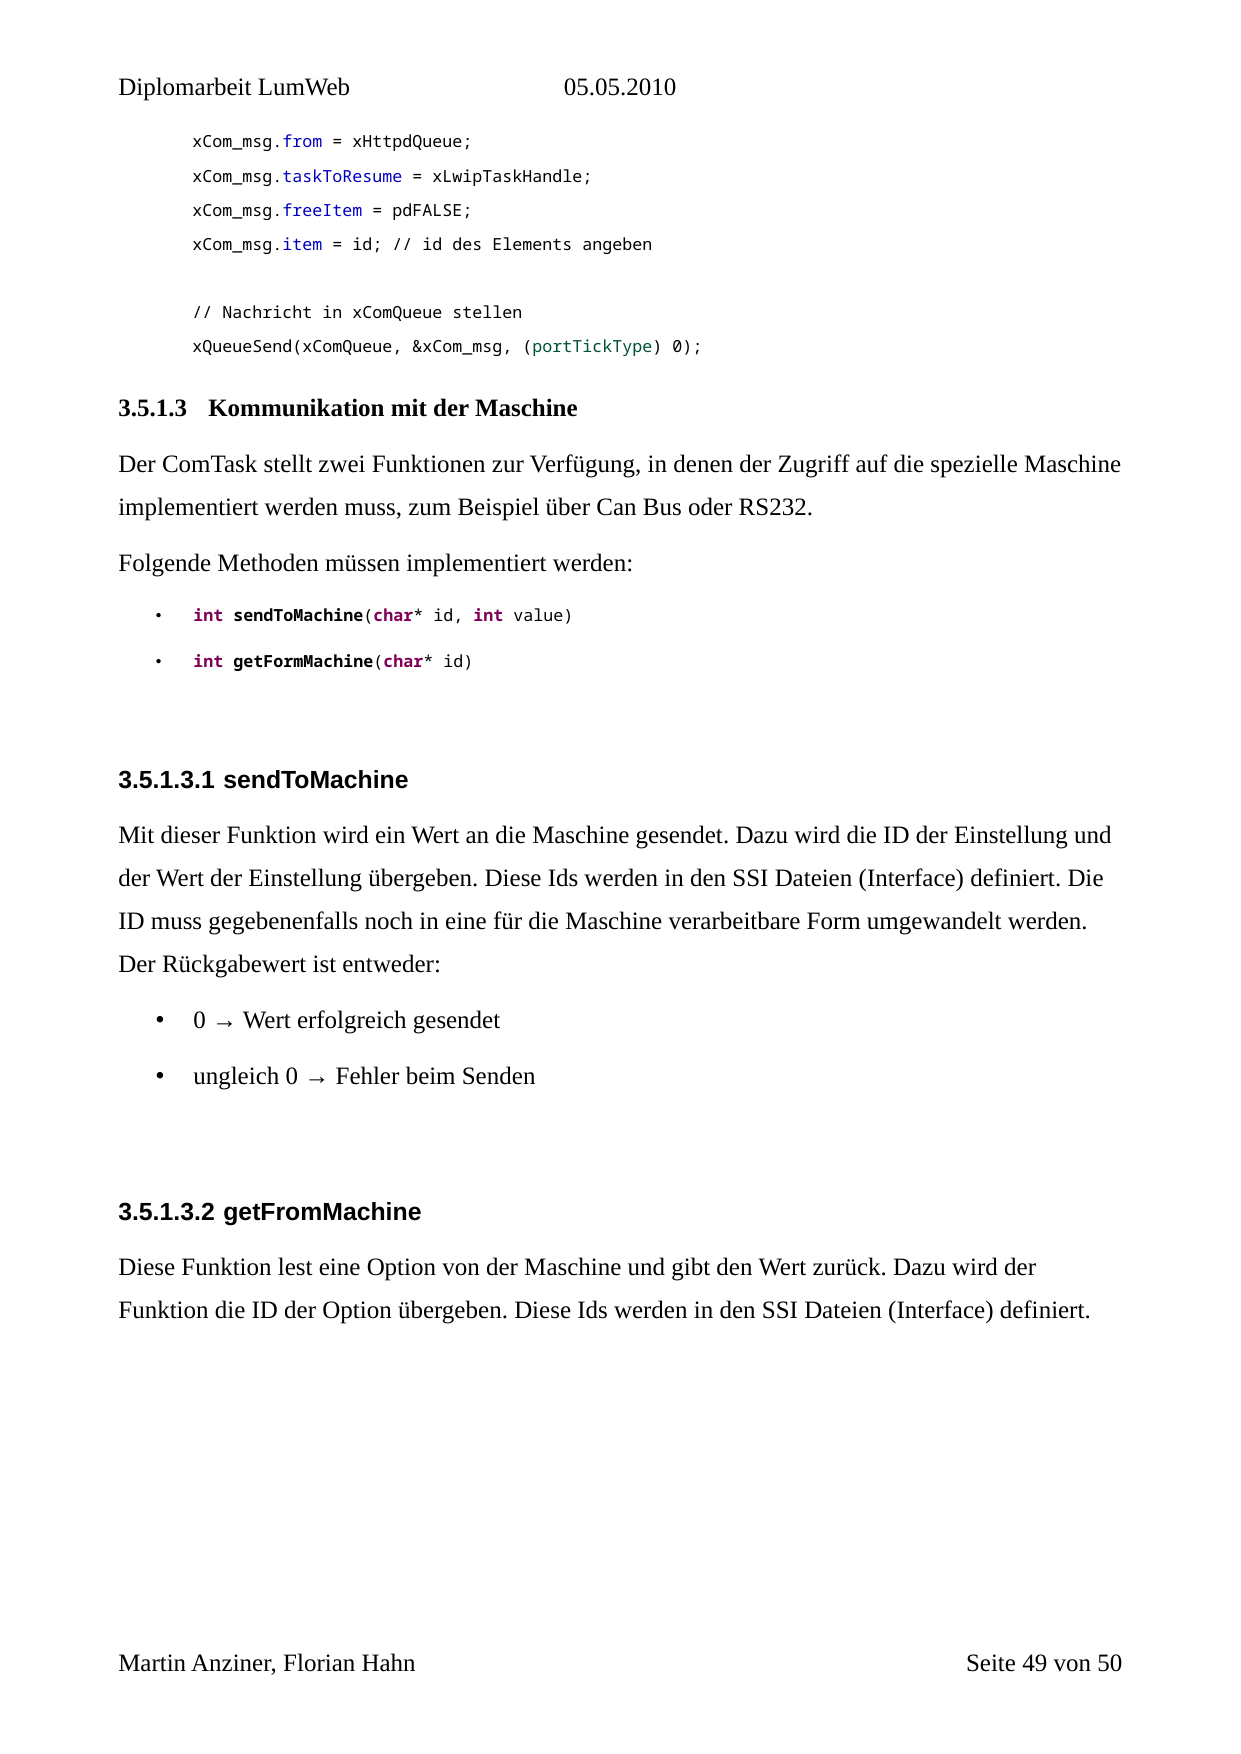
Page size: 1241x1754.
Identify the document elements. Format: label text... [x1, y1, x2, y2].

text Folgende Methoden müssen implementiert werden: [118, 548, 1122, 577]
text xCom_msg.freeItem = pdFALSE; [118, 198, 1122, 221]
text Der ComTask stellt zwei Funktionen zur Verfügung, in denen der Zugriff auf die spezielle Maschine implementiert werden muss, zum Beispiel über Can Bus oder RS232. [118, 449, 1122, 521]
text Diese Funktion lest eine Option von der Maschine und gibt den Wert zurück. Dazu wird der Funktion die ID der Option übergeben. Diese Ids werden in den SSI Dateien (Interface) definiert. [118, 1252, 1122, 1324]
text Mit dieser Funktion wird ein Wert an die Maschine gesendet. Dazu wird die ID der Einstellung und der Wert der Einstellung übergeben. Diese Ids werden in den SSI Dateien (Interface) definiert. Die ID muss gegebenenfalls noch in eine für die Maschine verarbeitbare Form umgewandelt werden. Der Rückgabewert ist entweder: [118, 820, 1122, 978]
subtitle sendToMachine [118, 765, 1122, 793]
list int sendToMachine(char* id, int value) [156, 603, 1122, 626]
list 0 → Wert erfolgreich gesendet [156, 1005, 1122, 1034]
text xCom_msg.from = xHttpdQueue; [118, 130, 1122, 153]
list int getFormMachine(char* id) [156, 650, 1122, 673]
text xCom_msg.taskToResume = xLwipTaskHandle; [118, 164, 1122, 187]
text xQueueSend(xComQueue, &xCom_msg, (portTickType) 0); [118, 334, 1122, 357]
list ungleich 0 → Fehler beim Senden [156, 1061, 1122, 1089]
text // Nachricht in xComQueue stellen [118, 300, 1122, 323]
subtitle Kommunikation mit der Maschine [118, 393, 1122, 422]
text xCom_msg.item = id; // id des Elements angeben [118, 232, 1122, 255]
subtitle getFromMachine [118, 1197, 1122, 1226]
